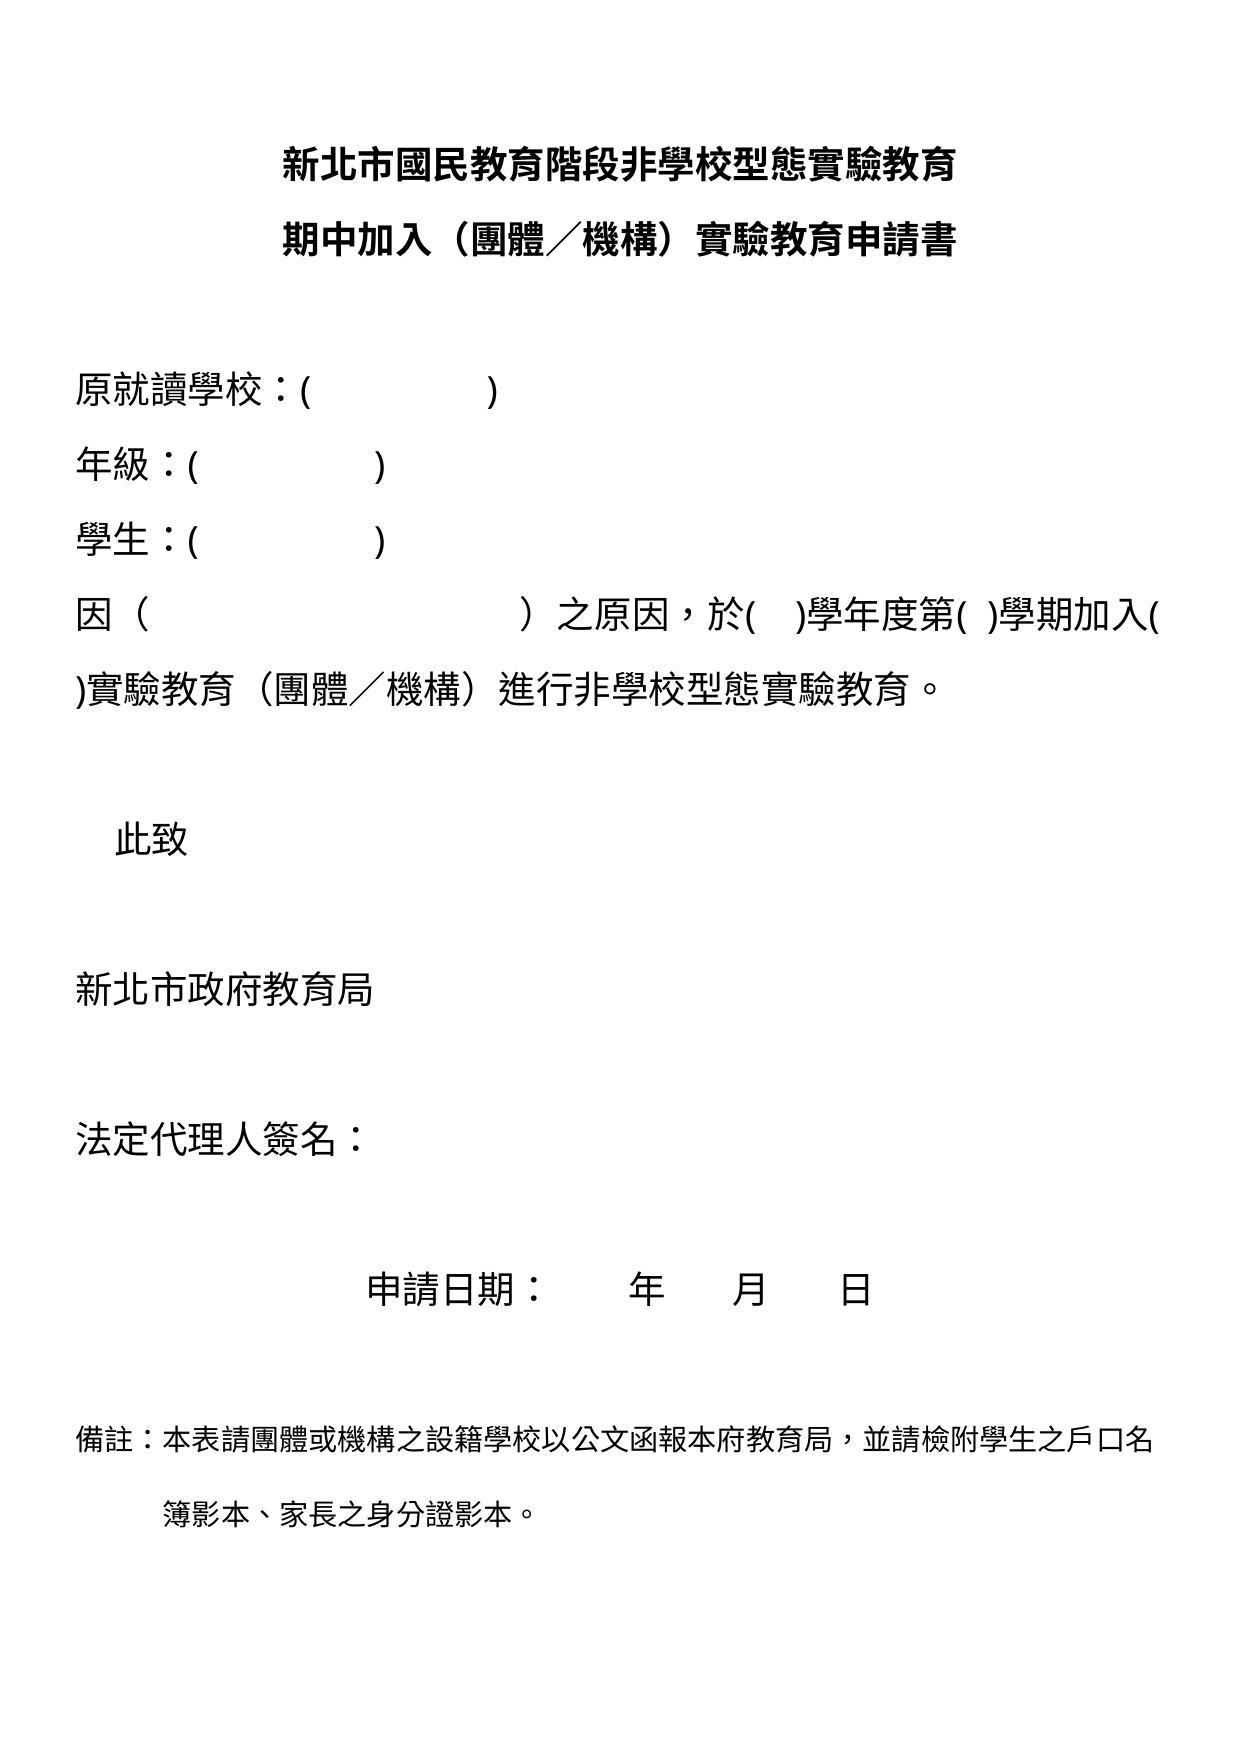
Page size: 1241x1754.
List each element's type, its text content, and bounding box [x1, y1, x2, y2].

text 此致 [75, 800, 1165, 875]
text 期中加入（團體／機構）實驗教育申請書 [75, 200, 1165, 275]
text 法定代理人簽名： [75, 1100, 1165, 1175]
text 因（ ）之原因，於( )學年度第( )學期加入( )實驗教育（團體／機構）進行非學校型態實驗教育。 [75, 575, 1165, 725]
text 年級：( ) [75, 425, 1165, 500]
text 學生：( ) [75, 500, 1165, 575]
text 新北市國民教育階段非學校型態實驗教育 [75, 125, 1165, 200]
text 原就讀學校：( ) [75, 350, 1165, 425]
text 備註：本表請團體或機構之設籍學校以公文函報本府教育局，並請檢附學生之戶口名簿影本、家長之身分證影本。 [75, 1400, 1165, 1550]
text 申請日期： 年 月 日 [75, 1250, 1165, 1325]
text 新北市政府教育局 [75, 950, 1165, 1025]
